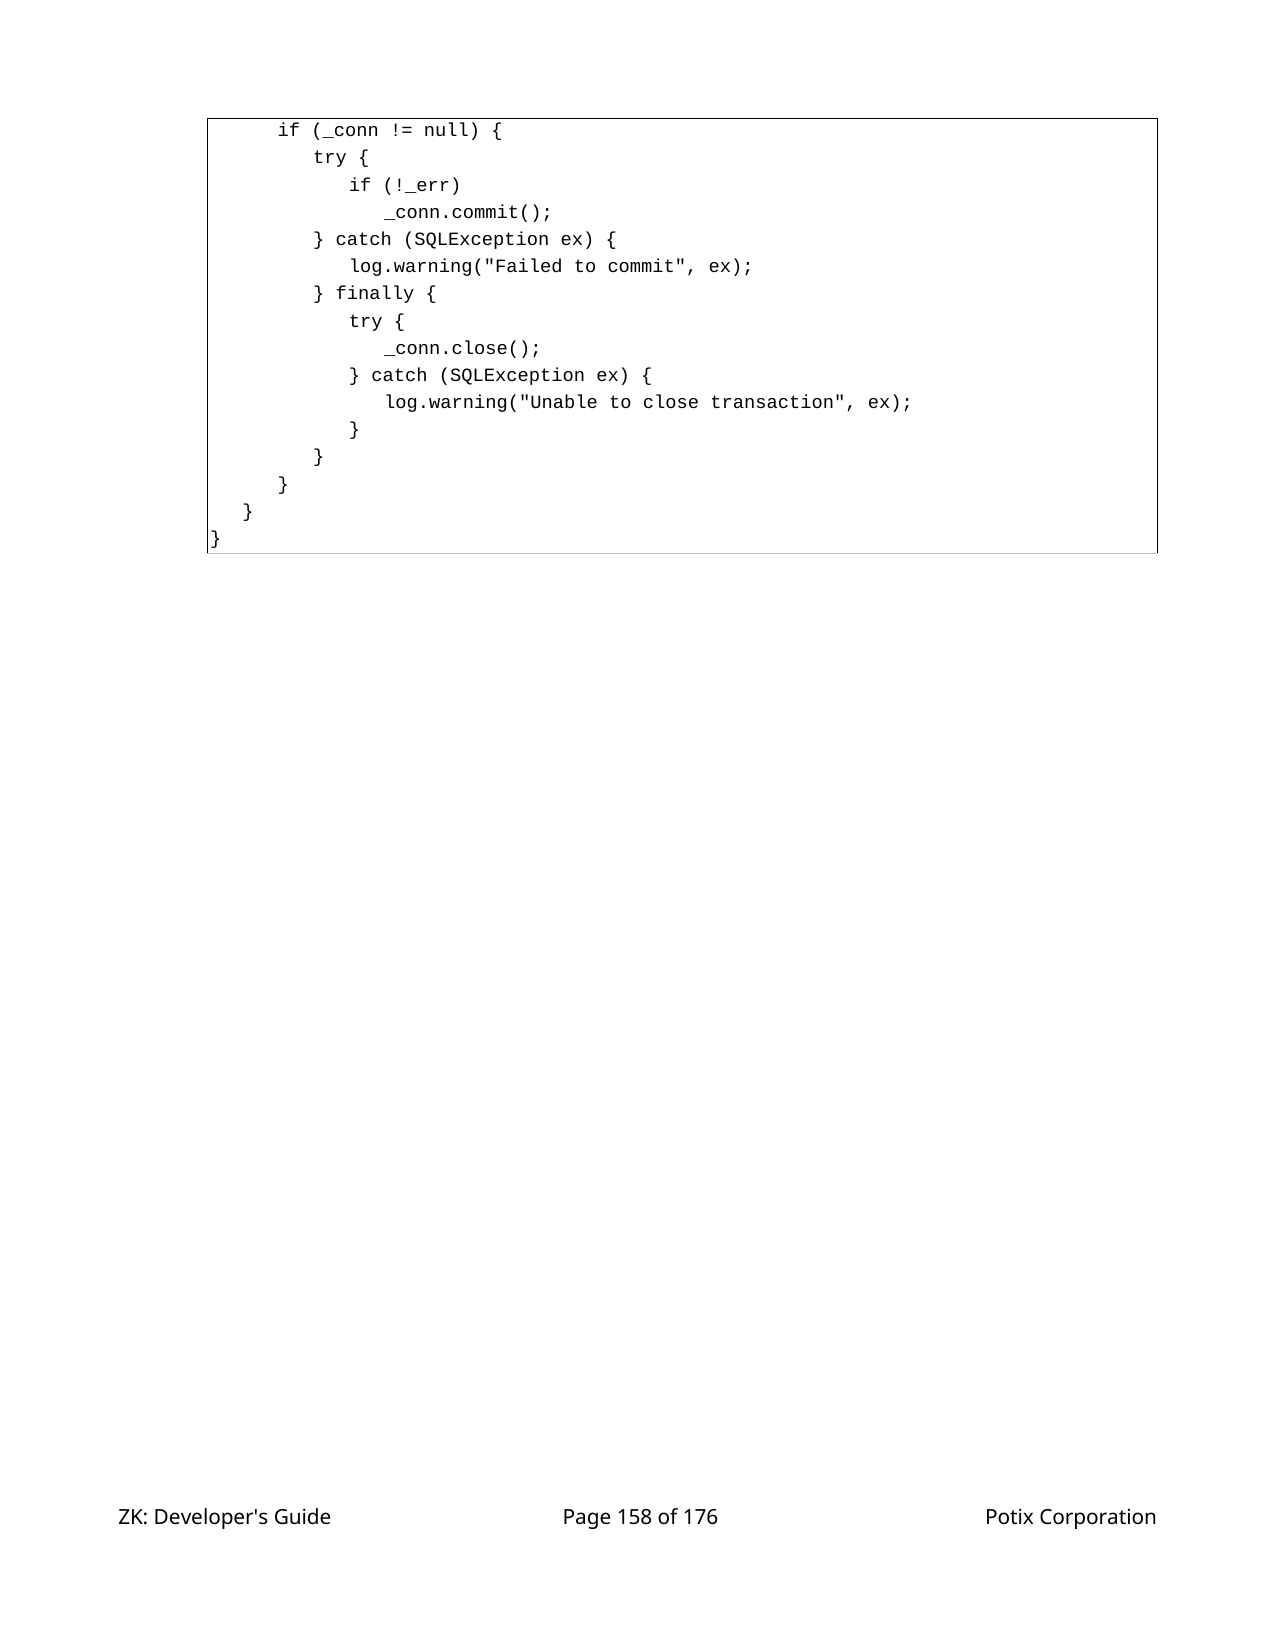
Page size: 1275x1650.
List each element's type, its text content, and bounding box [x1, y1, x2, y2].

text } finally { [208, 281, 1157, 306]
text } [208, 526, 1157, 553]
text } [208, 472, 1157, 496]
text try { [208, 308, 1157, 333]
text } [208, 499, 1157, 523]
text } catch (SQLException ex) { [208, 363, 1157, 387]
text log.warning("Failed to commit", ex); [208, 254, 1157, 278]
text if (!_err) [208, 172, 1157, 197]
text if (_conn != null) { [208, 119, 1157, 142]
text try { [208, 145, 1157, 169]
text } catch (SQLException ex) { [208, 227, 1157, 251]
text _conn.close(); [208, 336, 1157, 360]
text log.warning("Unable to close transaction", ex); [208, 390, 1157, 414]
text } [208, 417, 1157, 441]
text } [208, 444, 1157, 469]
text _conn.commit(); [208, 200, 1157, 224]
